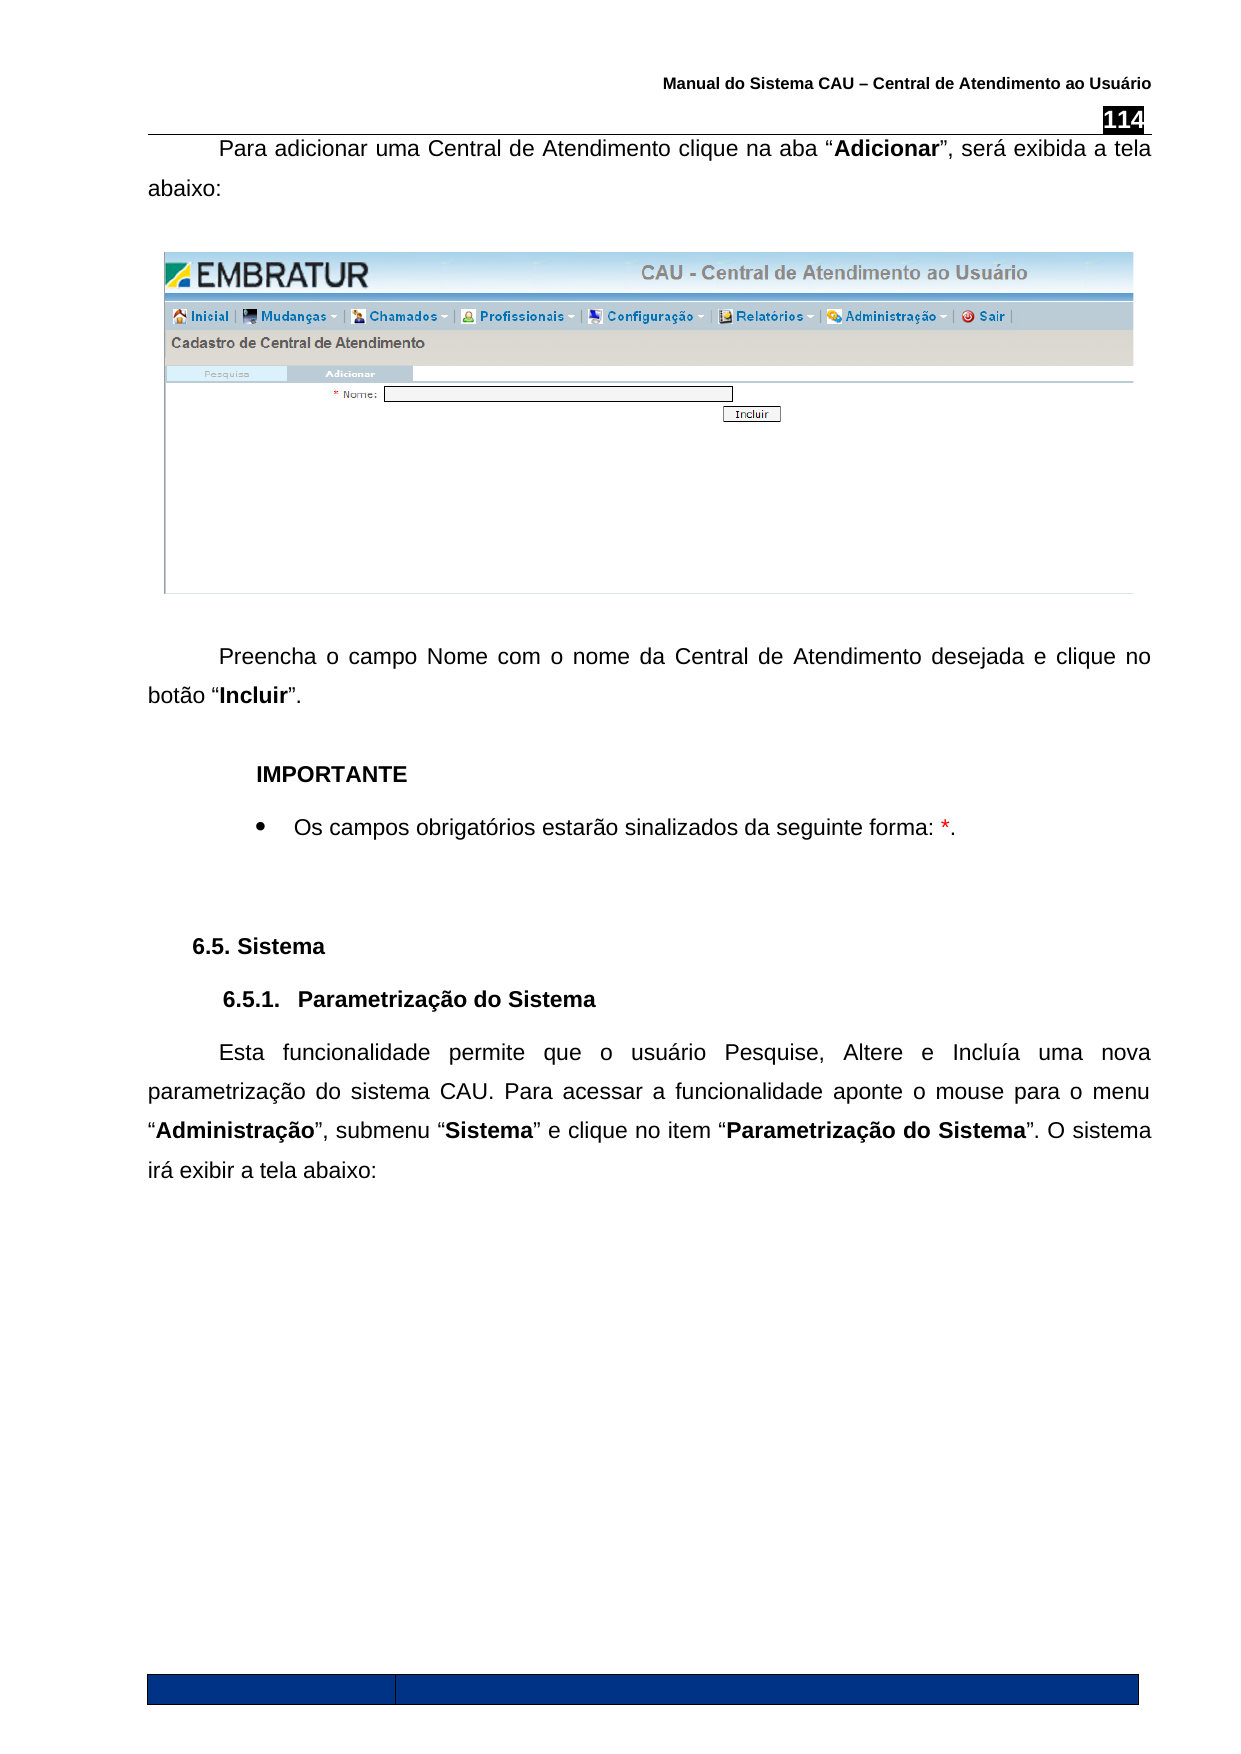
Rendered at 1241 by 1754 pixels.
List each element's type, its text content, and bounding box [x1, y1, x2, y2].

text Preencha o campo Nome com o nome da Central de Atendimento desejada e clique no botão “Incluir”. [148, 643, 1152, 708]
text IMPORTANTE [223, 761, 1152, 787]
text Para adicionar uma Central de Atendimento clique na aba “Adicionar”, será exibida a tela abaixo: [148, 135, 1152, 201]
picture [164, 252, 1134, 594]
text Esta funcionalidade permite que o usuário Pesquise, Altere e Incluía uma nova parametrização do sistema CAU. Para acessar a funcionalidade aponte o mouse para o menu “Administração”, submenu “Sistema” e clique no item “Parametrização do Sistema”. O sistema irá exibir a tela abaixo: [148, 1038, 1152, 1183]
list Parametrização do Sistema [223, 986, 1152, 1012]
list Sistema [192, 933, 1152, 959]
list Os campos obrigatórios estarão sinalizados da seguinte forma: *. [256, 814, 1152, 841]
